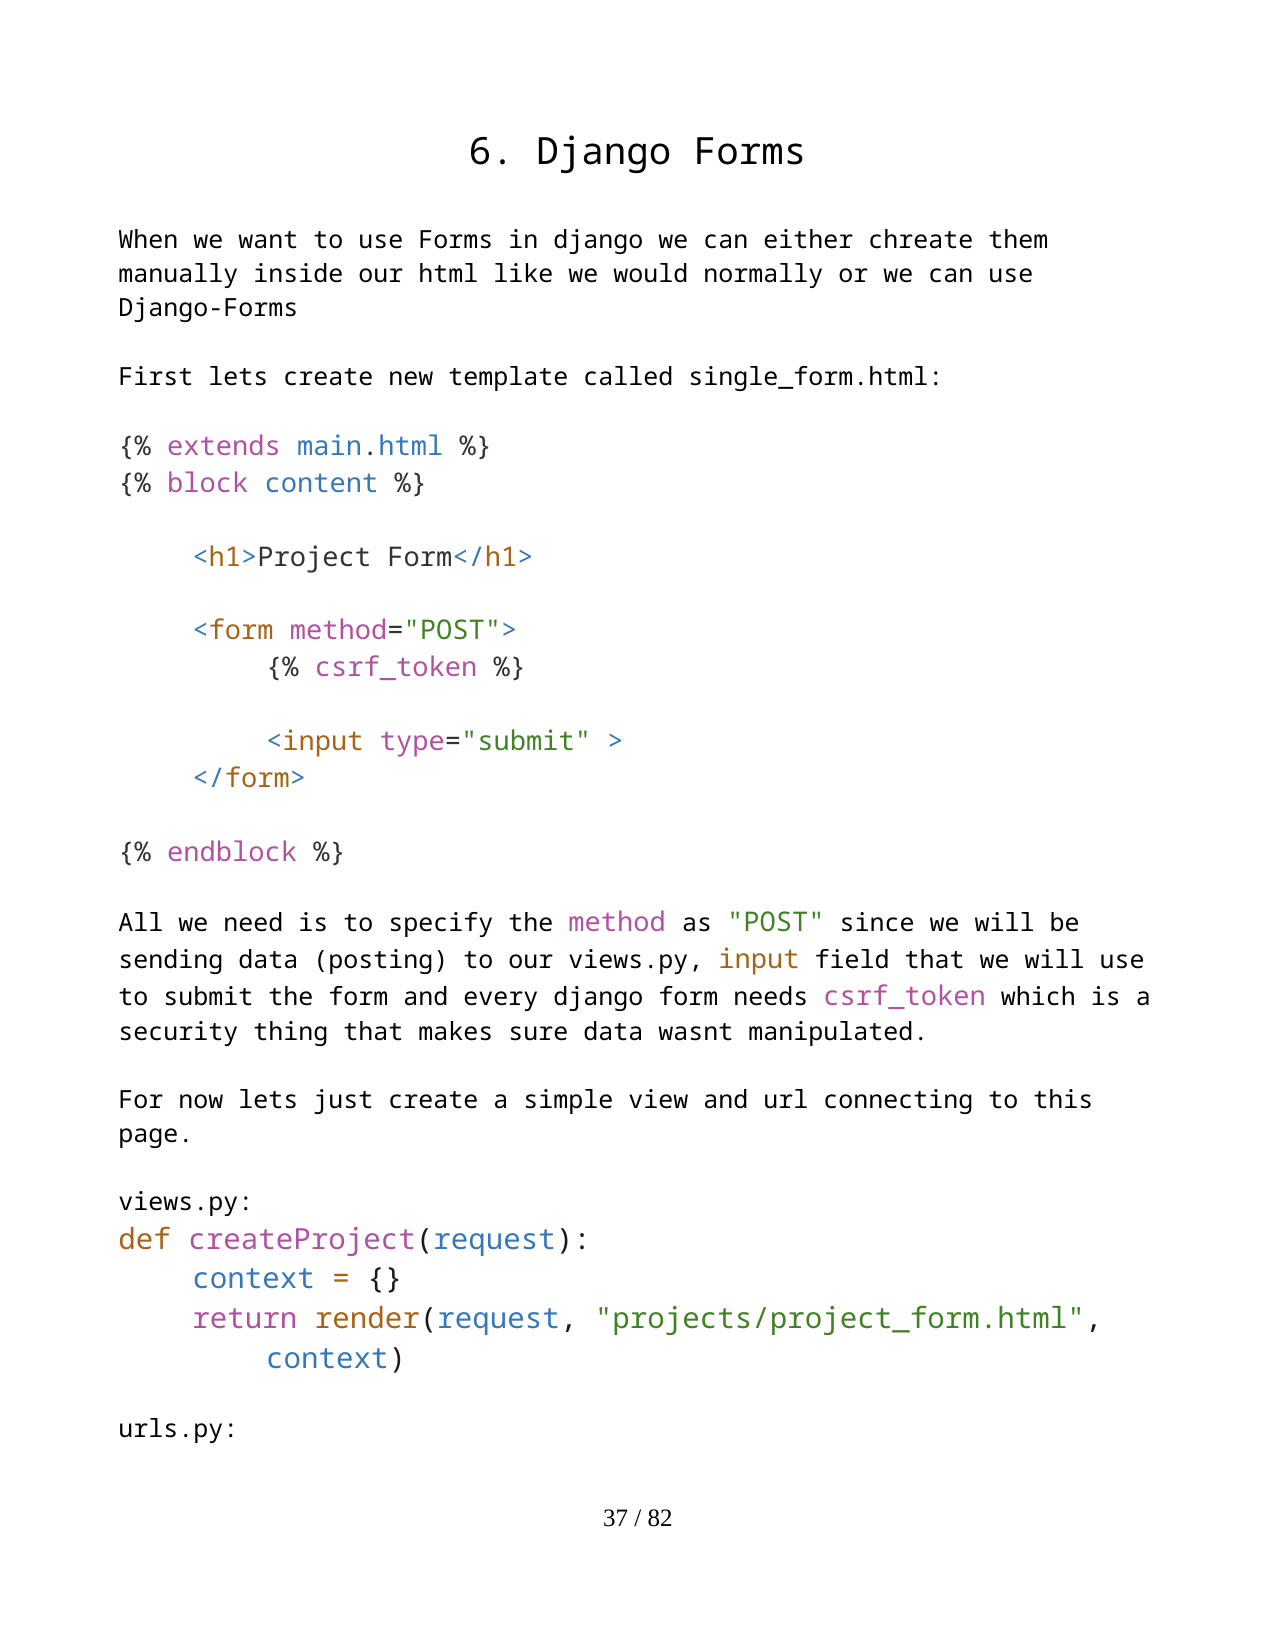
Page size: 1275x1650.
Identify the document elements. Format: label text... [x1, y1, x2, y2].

text When we want to use Forms in django we can either chreate them manually inside our html like we would normally or we can use [118, 222, 1157, 290]
text <input type="submit" > [118, 721, 1157, 758]
text {% endblock %} [118, 832, 1157, 869]
text Django-Forms [118, 290, 1157, 324]
text {% extends main.html %} [118, 426, 1157, 463]
text <form method="POST"> [118, 611, 1157, 648]
text For now lets just create a simple view and url connecting to this page. [118, 1082, 1157, 1150]
text def createProject(request): [118, 1218, 1157, 1258]
text {% block content %} [118, 463, 1157, 500]
subtitle 6. Django Forms [118, 124, 1157, 175]
text context = {} [118, 1258, 1157, 1297]
text return render(request, "projects/project_form.html", context) [118, 1297, 1157, 1377]
text <h1>Project Form</h1> [118, 537, 1157, 574]
text {% csrf_token %} [118, 648, 1157, 684]
text All we need is to specify the method as "POST" since we will be sending data (posting) to our views.py, input field that we will use to submit the form and every django form needs csrf_token which is a security thing that makes sure data wasnt manipulated. [118, 903, 1157, 1048]
text First lets create new template called single_form.html: [118, 358, 1157, 392]
text views.py: [118, 1184, 1157, 1218]
text urls.py: [118, 1411, 1157, 1445]
text </form> [118, 758, 1157, 795]
